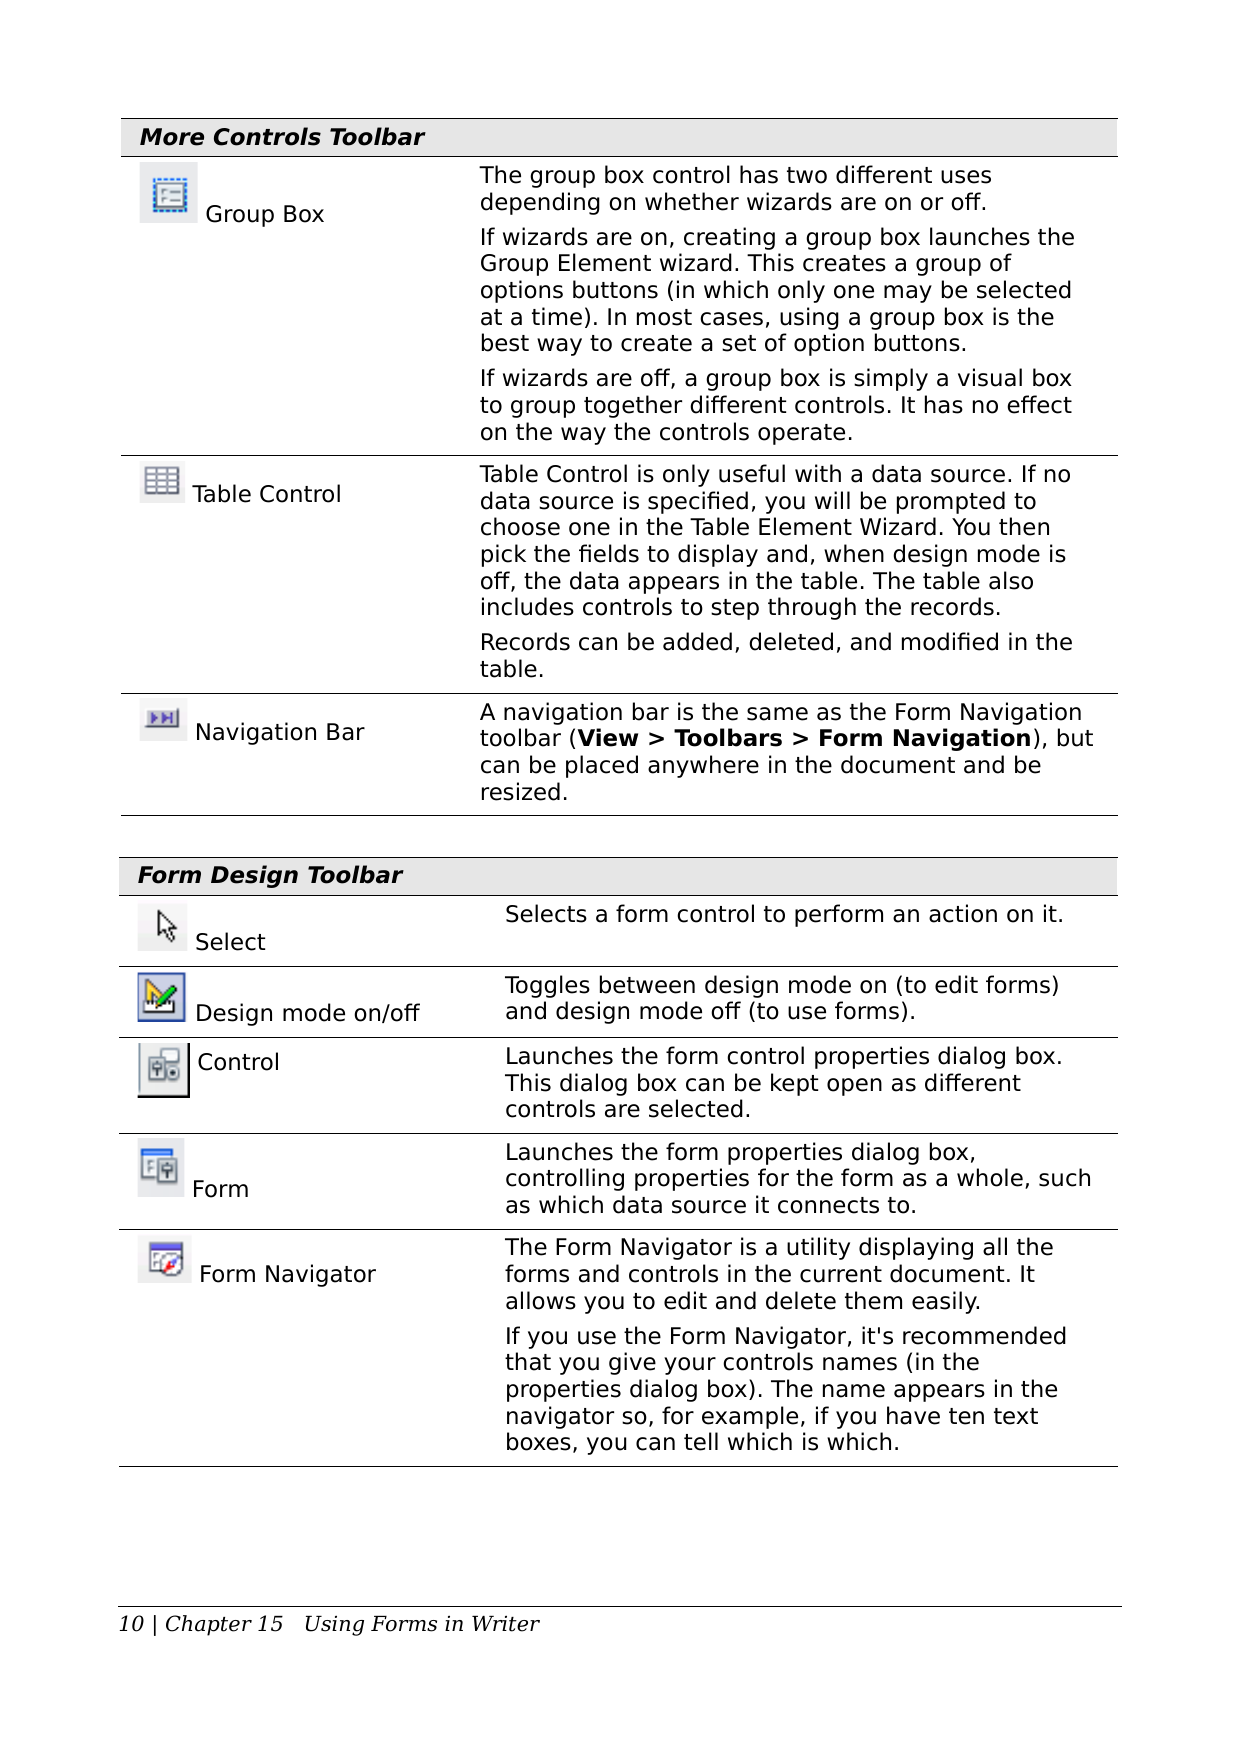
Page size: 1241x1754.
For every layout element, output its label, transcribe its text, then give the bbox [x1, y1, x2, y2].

table_cell Form Navigator [119, 1230, 486, 1466]
table_header [486, 858, 1117, 895]
picture [137, 900, 188, 951]
table_header [461, 119, 1117, 156]
table_cell The group box control has two different uses depending on whether wizards are on or off. If wizards are on, creating a group box launches the Group Element wizard. This creates a group of options buttons (in which only one may be selected at a time). In most cases, using a group box is the best way to create a set of option buttons. If wizards are off, a group box is simply a visual box to group together different controls. It has no effect on the way the controls operate. [461, 157, 1117, 455]
table_header More Controls Toolbar [121, 119, 461, 156]
table_cell Navigation Bar [121, 694, 461, 815]
table_cell Selects a form control to perform an action on it. [486, 896, 1117, 966]
picture [139, 461, 186, 503]
picture [139, 162, 198, 223]
table_header Form Design Toolbar [119, 858, 486, 895]
table_cell Launches the form properties dialog box, controlling properties for the form as a whole, such as which data source it connects to. [486, 1134, 1117, 1229]
table_cell Group Box [121, 157, 461, 455]
table_cell Form [119, 1134, 486, 1229]
table_cell Control [119, 1038, 486, 1133]
picture [137, 1234, 192, 1283]
table_cell Table Control is only useful with a data source. If no data source is specified, you will be prompted to choose one in the Table Element Wizard. You then pick the fields to display and, when design mode is off, the data appears in the table. The table also includes controls to step through the records. Records can be added, deleted, and modified in the table. [461, 456, 1117, 693]
picture [137, 1043, 190, 1098]
table_cell Table Control [121, 456, 461, 693]
table_cell The Form Navigator is a utility displaying all the forms and controls in the current document. It allows you to edit and delete them easily. If you use the Form Navigator, it's recommended that you give your controls names (in the properties dialog box). The name appears in the navigator so, for example, if you have ten text boxes, you can tell which is which. [486, 1230, 1117, 1466]
table_cell Launches the form control properties dialog box. This dialog box can be kept open as different controls are selected. [486, 1038, 1117, 1133]
picture [137, 971, 188, 1022]
table_cell Design mode on/off [119, 967, 486, 1037]
table_cell Toggles between design mode on (to edit forms) and design mode off (to use forms). [486, 967, 1117, 1037]
picture [137, 1138, 185, 1197]
picture [139, 698, 188, 741]
table_cell Select [119, 896, 486, 966]
table_cell A navigation bar is the same as the Form Navigation toolbar (View > Toolbars > Form Navigation), but can be placed anywhere in the document and be resized. [461, 694, 1117, 815]
